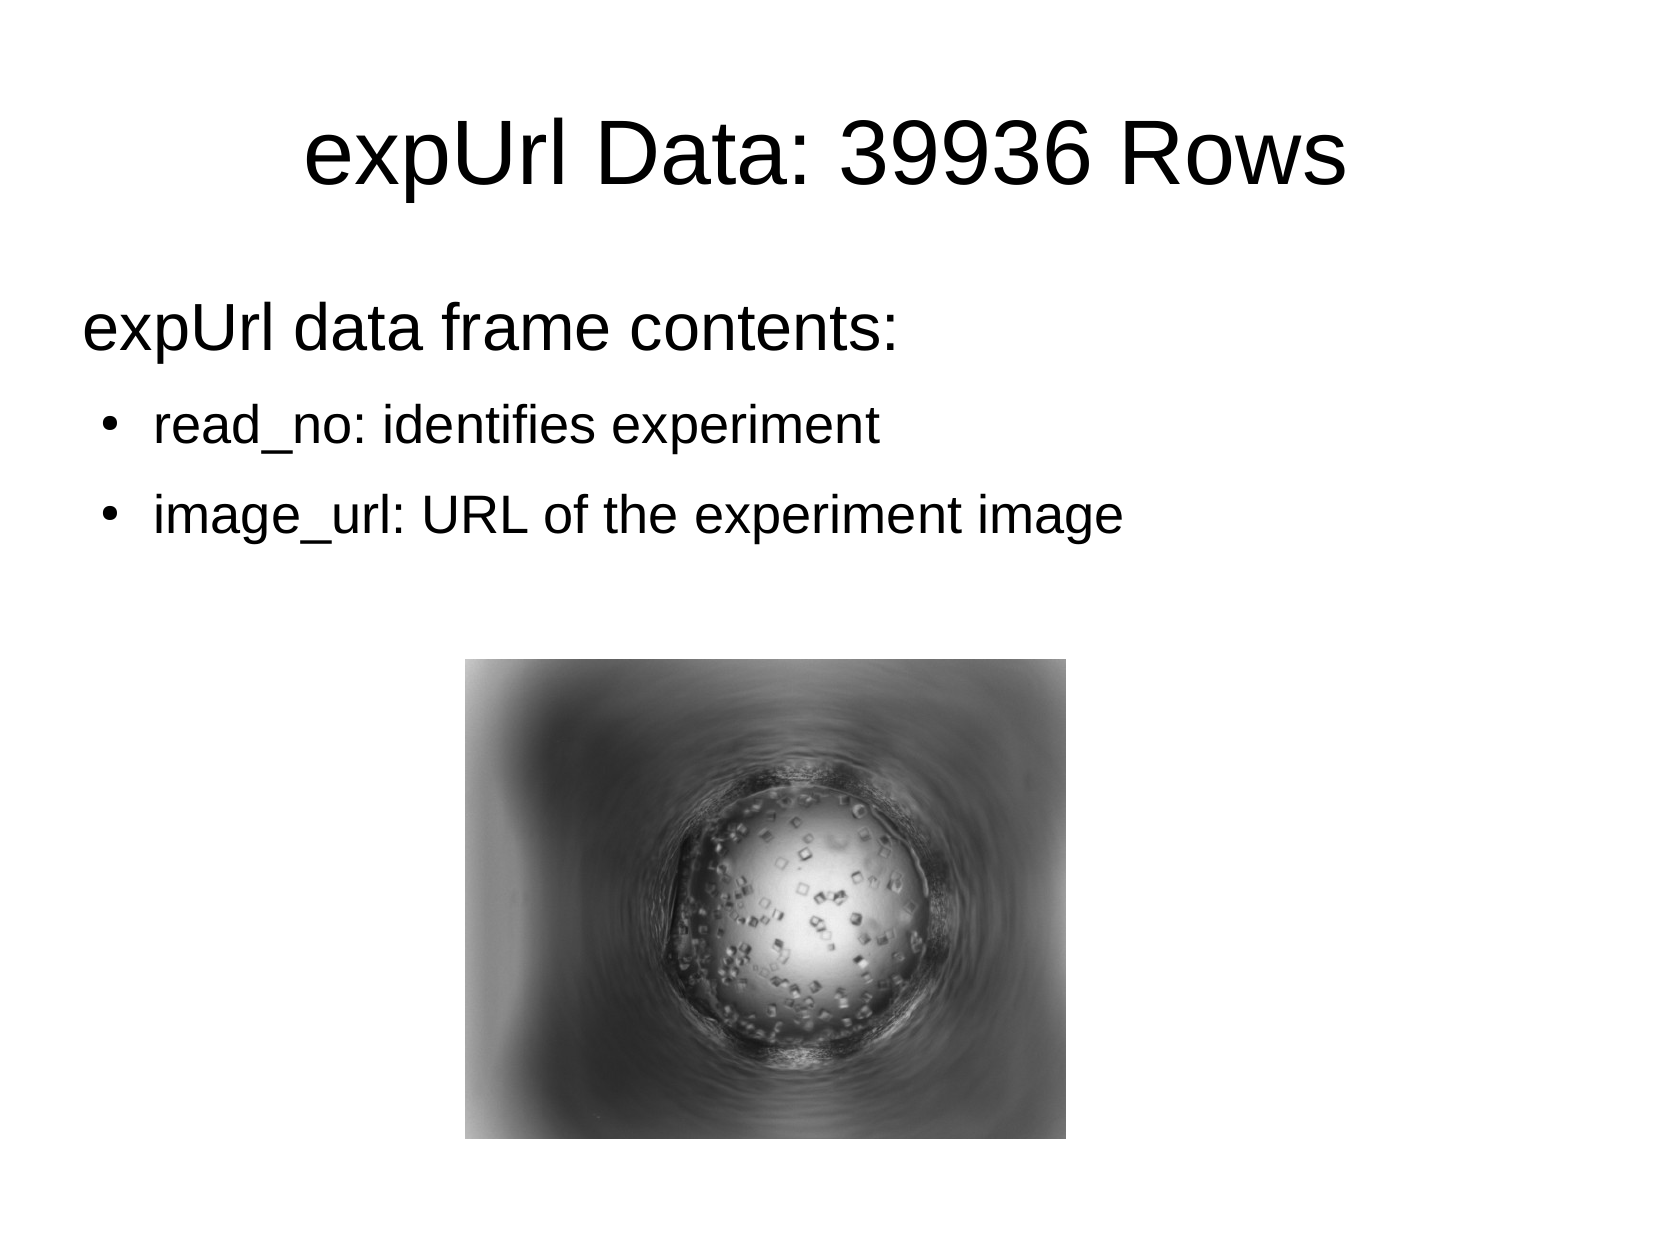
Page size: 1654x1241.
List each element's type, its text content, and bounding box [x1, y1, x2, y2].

list expUrl data frame contents: read_no: identifies experiment image_url: URL of the experiment image [82, 290, 1538, 1010]
title expUrl Data: 39936 Rows [82, 49, 1571, 257]
picture [465, 659, 1066, 1139]
